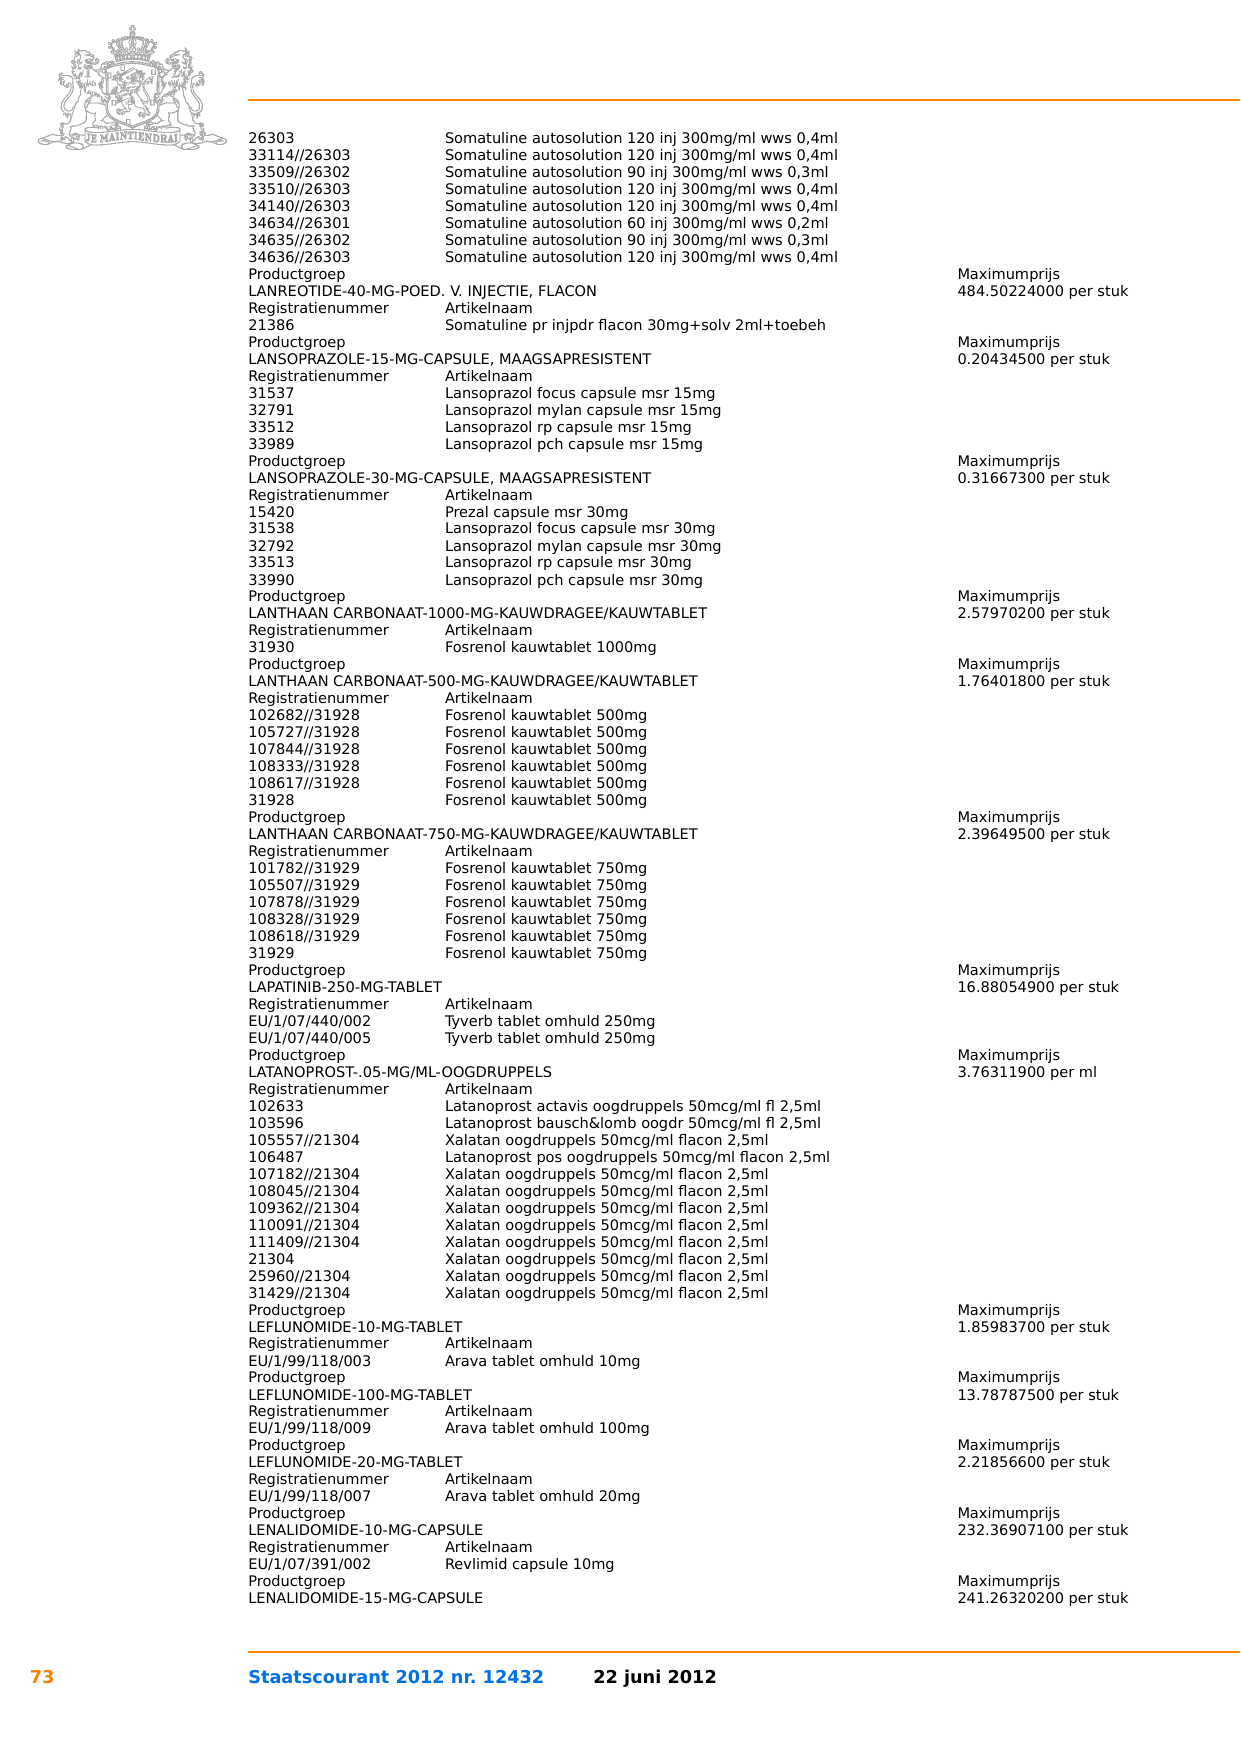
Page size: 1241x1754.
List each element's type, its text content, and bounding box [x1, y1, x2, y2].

table_cell Registratienummer [248, 690, 439, 707]
table_cell LEFLUNOMIDE-20-MG-TABLET [248, 1454, 951, 1471]
table_cell Somatuline autosolution 120 inj 300mg/ml wws 0,4ml [439, 198, 951, 215]
table_cell Xalatan oogdruppels 50mcg/ml flacon 2,5ml [439, 1285, 951, 1301]
table_cell 105507//31929 [248, 877, 439, 894]
table_cell 111409//21304 [248, 1234, 439, 1251]
table_cell Registratienummer [248, 1335, 439, 1352]
table_cell Artikelnaam [439, 1335, 951, 1352]
table_cell 33509//26302 [248, 164, 439, 181]
table_cell 102633 [248, 1098, 439, 1115]
table_cell [951, 1030, 1163, 1047]
table_cell [951, 758, 1163, 775]
table_cell [951, 911, 1163, 928]
table_cell [951, 538, 1163, 554]
table_cell [951, 707, 1163, 724]
table_cell 232.36907100 per stuk [951, 1522, 1163, 1539]
table_cell [439, 1437, 951, 1454]
table_cell Artikelnaam [439, 622, 951, 639]
table_cell 34140//26303 [248, 198, 439, 215]
table_cell 1.85983700 per stuk [951, 1319, 1163, 1335]
table_cell Arava tablet omhuld 20mg [439, 1488, 951, 1505]
table_cell 2.21856600 per stuk [951, 1454, 1163, 1471]
table_cell Lansoprazol rp capsule msr 30mg [439, 554, 951, 571]
table_cell Registratienummer [248, 1471, 439, 1488]
table_cell [951, 1251, 1163, 1267]
picture [38, 25, 227, 150]
table_cell LANSOPRAZOLE-15-MG-CAPSULE, MAAGSAPRESISTENT [248, 351, 951, 368]
table_cell Maximumprijs [951, 453, 1163, 469]
table_cell Xalatan oogdruppels 50mcg/ml flacon 2,5ml [439, 1200, 951, 1217]
table_cell Xalatan oogdruppels 50mcg/ml flacon 2,5ml [439, 1251, 951, 1267]
table_cell Registratienummer [248, 300, 439, 317]
table_cell [951, 775, 1163, 792]
table_cell [951, 300, 1163, 317]
table_cell [951, 520, 1163, 537]
table_cell 33513 [248, 554, 439, 571]
table_cell 13.78787500 per stuk [951, 1386, 1163, 1403]
table_cell [439, 1047, 951, 1064]
table_cell Maximumprijs [951, 1505, 1163, 1522]
table_cell [951, 1335, 1163, 1352]
table_cell LANTHAAN CARBONAAT-500-MG-KAUWDRAGEE/KAUWTABLET [248, 673, 951, 690]
table_cell Latanoprost pos oogdruppels 50mcg/ml flacon 2,5ml [439, 1149, 951, 1166]
table_cell EU/1/99/118/009 [248, 1420, 439, 1437]
table_cell LAPATINIB-250-MG-TABLET [248, 979, 951, 996]
table_cell LENALIDOMIDE-10-MG-CAPSULE [248, 1522, 951, 1539]
table_cell [951, 1132, 1163, 1149]
table_cell Maximumprijs [951, 962, 1163, 979]
table_cell 110091//21304 [248, 1217, 439, 1233]
table_cell Lansoprazol pch capsule msr 30mg [439, 571, 951, 588]
table_cell Registratienummer [248, 622, 439, 639]
table_cell Productgroep [248, 1369, 439, 1386]
table_cell Artikelnaam [439, 1081, 951, 1098]
table_cell [951, 1471, 1163, 1488]
table_cell [951, 130, 1163, 147]
table_cell Artikelnaam [439, 843, 951, 860]
table_cell [951, 996, 1163, 1013]
table_cell [951, 249, 1163, 266]
table_cell 108045//21304 [248, 1183, 439, 1199]
table_cell [951, 945, 1163, 962]
table_cell [951, 436, 1163, 452]
table_cell Somatuline autosolution 120 inj 300mg/ml wws 0,4ml [439, 249, 951, 266]
table_cell 33510//26303 [248, 181, 439, 198]
table_cell 105557//21304 [248, 1132, 439, 1149]
table_cell LANTHAAN CARBONAAT-750-MG-KAUWDRAGEE/KAUWTABLET [248, 826, 951, 843]
table_cell Prezal capsule msr 30mg [439, 504, 951, 520]
table_cell 108618//31929 [248, 928, 439, 945]
table_cell Maximumprijs [951, 1369, 1163, 1386]
table_cell [439, 1369, 951, 1386]
table_cell Somatuline pr injpdr flacon 30mg+solv 2ml+toebeh [439, 317, 951, 334]
table_cell EU/1/07/391/002 [248, 1556, 439, 1573]
table_cell Maximumprijs [951, 588, 1163, 605]
table_cell EU/1/99/118/007 [248, 1488, 439, 1505]
table_cell Artikelnaam [439, 690, 951, 707]
table_cell [951, 724, 1163, 741]
table_cell [951, 1200, 1163, 1217]
table_cell 34635//26302 [248, 232, 439, 249]
table_cell Somatuline autosolution 60 inj 300mg/ml wws 0,2ml [439, 215, 951, 232]
table_cell Productgroep [248, 656, 439, 673]
table_cell Maximumprijs [951, 1047, 1163, 1064]
table_cell [951, 860, 1163, 877]
table_cell [439, 656, 951, 673]
table_cell Lansoprazol focus capsule msr 30mg [439, 520, 951, 537]
table_cell Somatuline autosolution 120 inj 300mg/ml wws 0,4ml [439, 147, 951, 164]
table_cell [951, 792, 1163, 809]
table_cell [951, 1149, 1163, 1166]
table_cell [951, 486, 1163, 503]
table_cell 31429//21304 [248, 1285, 439, 1301]
table_cell Artikelnaam [439, 368, 951, 384]
table_cell [951, 554, 1163, 571]
table_cell 16.88054900 per stuk [951, 979, 1163, 996]
table_cell Productgroep [248, 1505, 439, 1522]
table_cell 2.57970200 per stuk [951, 605, 1163, 622]
table_cell Maximumprijs [951, 334, 1163, 351]
table_cell [951, 1081, 1163, 1098]
table_cell Productgroep [248, 1301, 439, 1318]
table_cell Tyverb tablet omhuld 250mg [439, 1030, 951, 1047]
table_cell Revlimid capsule 10mg [439, 1556, 951, 1573]
table_cell Productgroep [248, 588, 439, 605]
table_cell Maximumprijs [951, 1301, 1163, 1318]
table_cell [951, 1115, 1163, 1132]
table_cell Productgroep [248, 1437, 439, 1454]
table_cell 34634//26301 [248, 215, 439, 232]
table_cell Artikelnaam [439, 996, 951, 1013]
table_cell [951, 1556, 1163, 1573]
table_cell [439, 1573, 951, 1590]
table_cell Fosrenol kauwtablet 500mg [439, 707, 951, 724]
table_cell [951, 504, 1163, 520]
table_cell 31928 [248, 792, 439, 809]
table_cell Xalatan oogdruppels 50mcg/ml flacon 2,5ml [439, 1183, 951, 1199]
table_cell 2.39649500 per stuk [951, 826, 1163, 843]
table_cell [951, 1420, 1163, 1437]
table_cell 102682//31928 [248, 707, 439, 724]
table_cell [951, 368, 1163, 384]
table_cell Productgroep [248, 809, 439, 826]
table_cell [951, 317, 1163, 334]
table_cell 31538 [248, 520, 439, 537]
table_cell LATANOPROST-.05-MG/ML-OOGDRUPPELS [248, 1064, 951, 1081]
table_cell LEFLUNOMIDE-100-MG-TABLET [248, 1386, 951, 1403]
table_cell Registratienummer [248, 486, 439, 503]
table_cell Latanoprost bausch&lomb oogdr 50mcg/ml fl 2,5ml [439, 1115, 951, 1132]
table_cell 0.20434500 per stuk [951, 351, 1163, 368]
table_cell Fosrenol kauwtablet 500mg [439, 792, 951, 809]
table_cell LENALIDOMIDE-15-MG-CAPSULE [248, 1590, 951, 1607]
table_cell 31929 [248, 945, 439, 962]
table_cell Artikelnaam [439, 1539, 951, 1556]
table_cell [951, 1217, 1163, 1233]
table_cell Registratienummer [248, 843, 439, 860]
table_cell Productgroep [248, 1047, 439, 1064]
table_cell Xalatan oogdruppels 50mcg/ml flacon 2,5ml [439, 1166, 951, 1183]
table_cell Fosrenol kauwtablet 500mg [439, 775, 951, 792]
table_cell Lansoprazol mylan capsule msr 15mg [439, 402, 951, 418]
table_cell [951, 385, 1163, 402]
table_cell [951, 894, 1163, 911]
table_cell Registratienummer [248, 1403, 439, 1420]
table_cell Xalatan oogdruppels 50mcg/ml flacon 2,5ml [439, 1132, 951, 1149]
table_cell Productgroep [248, 266, 439, 283]
table_cell Productgroep [248, 334, 439, 351]
table_cell Fosrenol kauwtablet 1000mg [439, 639, 951, 656]
table_cell Artikelnaam [439, 486, 951, 503]
table_cell 3.76311900 per ml [951, 1064, 1163, 1081]
table_cell [951, 622, 1163, 639]
table_cell Artikelnaam [439, 1403, 951, 1420]
table_cell LANSOPRAZOLE-30-MG-CAPSULE, MAAGSAPRESISTENT [248, 470, 951, 486]
table_cell 33114//26303 [248, 147, 439, 164]
table_cell Somatuline autosolution 120 inj 300mg/ml wws 0,4ml [439, 130, 951, 147]
table_cell [951, 198, 1163, 215]
table_cell [439, 266, 951, 283]
table_cell [951, 232, 1163, 249]
table_cell Maximumprijs [951, 809, 1163, 826]
table_cell [951, 215, 1163, 232]
table_cell [951, 1285, 1163, 1301]
table_cell 31930 [248, 639, 439, 656]
table_cell EU/1/07/440/005 [248, 1030, 439, 1047]
table_cell [951, 1353, 1163, 1369]
table_cell Lansoprazol pch capsule msr 15mg [439, 436, 951, 452]
table_cell 484.50224000 per stuk [951, 283, 1163, 300]
table_cell Maximumprijs [951, 1573, 1163, 1590]
table_cell [951, 741, 1163, 758]
table_cell Somatuline autosolution 90 inj 300mg/ml wws 0,3ml [439, 164, 951, 181]
table_cell Fosrenol kauwtablet 750mg [439, 928, 951, 945]
table_cell Somatuline autosolution 120 inj 300mg/ml wws 0,4ml [439, 181, 951, 198]
table_cell Registratienummer [248, 1539, 439, 1556]
table_cell Fosrenol kauwtablet 750mg [439, 877, 951, 894]
table_cell [439, 453, 951, 469]
table_cell [951, 843, 1163, 860]
table_cell [951, 1539, 1163, 1556]
table_cell 32792 [248, 538, 439, 554]
table_cell Arava tablet omhuld 100mg [439, 1420, 951, 1437]
table_cell [951, 164, 1163, 181]
table_cell [439, 588, 951, 605]
table_cell 107878//31929 [248, 894, 439, 911]
table_cell [951, 1166, 1163, 1183]
table_cell Somatuline autosolution 90 inj 300mg/ml wws 0,3ml [439, 232, 951, 249]
table_cell 109362//21304 [248, 1200, 439, 1217]
table_cell [951, 639, 1163, 656]
table_cell 21386 [248, 317, 439, 334]
table_cell 241.26320200 per stuk [951, 1590, 1163, 1607]
table_cell Xalatan oogdruppels 50mcg/ml flacon 2,5ml [439, 1234, 951, 1251]
table_cell Fosrenol kauwtablet 750mg [439, 860, 951, 877]
table_cell Latanoprost actavis oogdruppels 50mcg/ml fl 2,5ml [439, 1098, 951, 1115]
table_cell [951, 1488, 1163, 1505]
table_cell [951, 402, 1163, 418]
table_cell [951, 181, 1163, 198]
table_cell 31537 [248, 385, 439, 402]
table_cell 15420 [248, 504, 439, 520]
table_cell Fosrenol kauwtablet 750mg [439, 945, 951, 962]
table_cell [439, 334, 951, 351]
table_cell EU/1/07/440/002 [248, 1013, 439, 1030]
table_cell Maximumprijs [951, 266, 1163, 283]
table_cell Registratienummer [248, 1081, 439, 1098]
table_cell 33990 [248, 571, 439, 588]
table_cell Artikelnaam [439, 1471, 951, 1488]
table_cell Artikelnaam [439, 300, 951, 317]
table_cell 25960//21304 [248, 1268, 439, 1284]
table_cell 105727//31928 [248, 724, 439, 741]
table_cell [951, 1268, 1163, 1284]
table_cell 108328//31929 [248, 911, 439, 928]
table_cell [439, 1301, 951, 1318]
table_cell Fosrenol kauwtablet 500mg [439, 724, 951, 741]
table_cell 1.76401800 per stuk [951, 673, 1163, 690]
table_cell [439, 1505, 951, 1522]
table_cell Registratienummer [248, 368, 439, 384]
table_cell 26303 [248, 130, 439, 147]
table_cell Fosrenol kauwtablet 500mg [439, 741, 951, 758]
table_cell LEFLUNOMIDE-10-MG-TABLET [248, 1319, 951, 1335]
table_cell [951, 690, 1163, 707]
table_cell Fosrenol kauwtablet 750mg [439, 911, 951, 928]
table_cell Xalatan oogdruppels 50mcg/ml flacon 2,5ml [439, 1217, 951, 1233]
table_cell [951, 1183, 1163, 1199]
table_cell [439, 962, 951, 979]
table_cell [951, 147, 1163, 164]
table_cell [951, 1234, 1163, 1251]
table_cell 33512 [248, 419, 439, 436]
table_cell [951, 928, 1163, 945]
table_cell LANTHAAN CARBONAAT-1000-MG-KAUWDRAGEE/KAUWTABLET [248, 605, 951, 622]
table_cell 21304 [248, 1251, 439, 1267]
table_cell EU/1/99/118/003 [248, 1353, 439, 1369]
table_cell [951, 1013, 1163, 1030]
table_cell 107182//21304 [248, 1166, 439, 1183]
table_cell Productgroep [248, 962, 439, 979]
table_cell Xalatan oogdruppels 50mcg/ml flacon 2,5ml [439, 1268, 951, 1284]
table_cell Lansoprazol mylan capsule msr 30mg [439, 538, 951, 554]
table_cell 33989 [248, 436, 439, 452]
table_cell 108333//31928 [248, 758, 439, 775]
table_cell Productgroep [248, 453, 439, 469]
table_cell 32791 [248, 402, 439, 418]
table_cell 107844//31928 [248, 741, 439, 758]
table_cell 0.31667300 per stuk [951, 470, 1163, 486]
table_cell LANREOTIDE-40-MG-POED. V. INJECTIE, FLACON [248, 283, 951, 300]
table_cell Arava tablet omhuld 10mg [439, 1353, 951, 1369]
table_cell [951, 877, 1163, 894]
table_cell Fosrenol kauwtablet 750mg [439, 894, 951, 911]
table_cell Tyverb tablet omhuld 250mg [439, 1013, 951, 1030]
table_cell 34636//26303 [248, 249, 439, 266]
table_cell [439, 809, 951, 826]
table_cell Maximumprijs [951, 1437, 1163, 1454]
table_cell 103596 [248, 1115, 439, 1132]
table_cell [951, 419, 1163, 436]
table_cell [951, 1403, 1163, 1420]
table_cell [951, 571, 1163, 588]
table_cell 101782//31929 [248, 860, 439, 877]
table_cell 106487 [248, 1149, 439, 1166]
table_cell Lansoprazol rp capsule msr 15mg [439, 419, 951, 436]
table_cell Maximumprijs [951, 656, 1163, 673]
table_cell [951, 1098, 1163, 1115]
table_cell Registratienummer [248, 996, 439, 1013]
table_cell Fosrenol kauwtablet 500mg [439, 758, 951, 775]
table_cell Productgroep [248, 1573, 439, 1590]
table_cell Lansoprazol focus capsule msr 15mg [439, 385, 951, 402]
table_cell 108617//31928 [248, 775, 439, 792]
